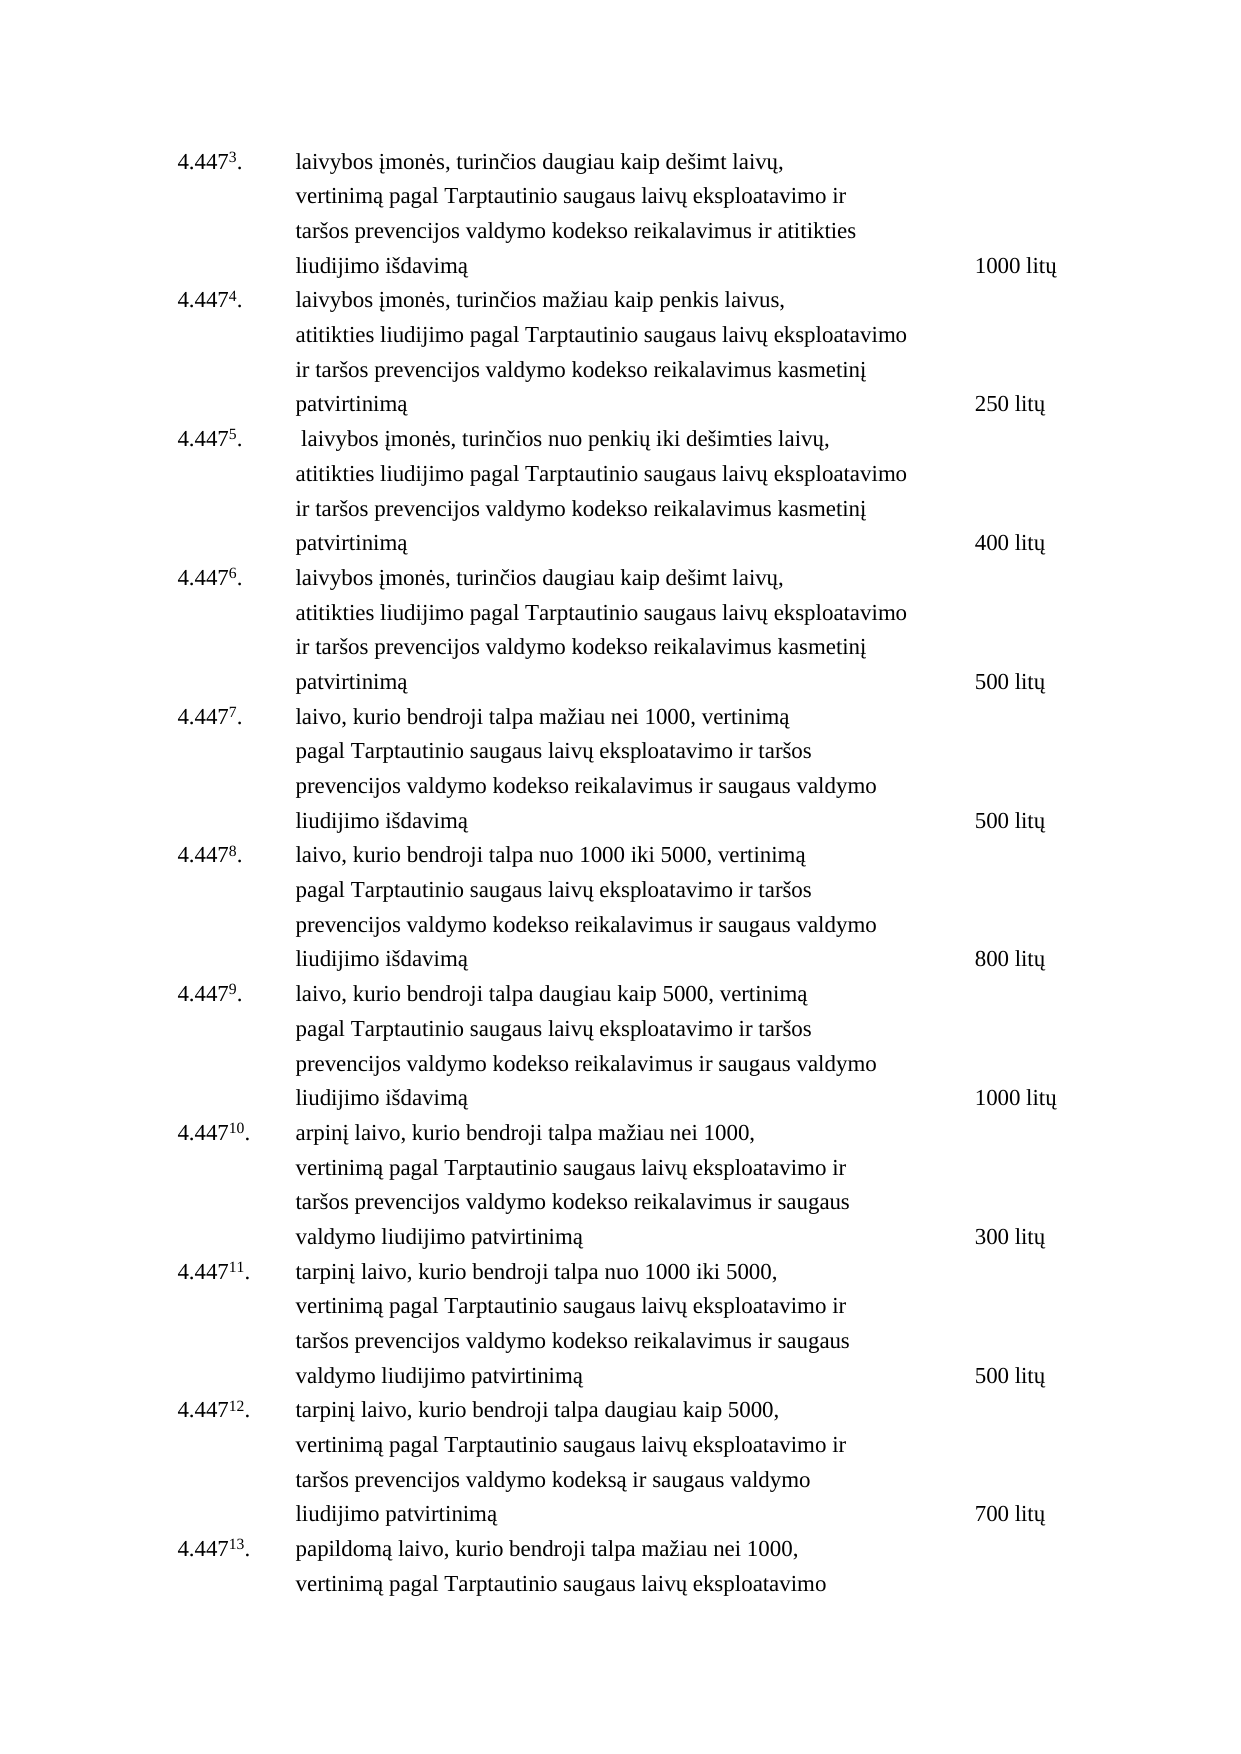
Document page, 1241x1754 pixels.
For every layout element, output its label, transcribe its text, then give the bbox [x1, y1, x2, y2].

text taršos prevencijos valdymo kodekso reikalavimus ir atitikties [295, 217, 1122, 243]
text valdymo liudijimo patvirtinimą 300 litų [295, 1223, 1122, 1249]
text prevencijos valdymo kodekso reikalavimus ir saugaus valdymo [295, 911, 1122, 937]
text 4.4479. laivo, kurio bendroji talpa daugiau kaip 5000, vertinimą [177, 980, 1122, 1007]
text atitikties liudijimo pagal Tarptautinio saugaus laivų eksploatavimo [295, 599, 1122, 625]
text patvirtinimą 250 litų [295, 391, 1122, 417]
text 4.4474. laivybos įmonės, turinčios mažiau kaip penkis laivus, [177, 286, 1122, 313]
text taršos prevencijos valdymo kodekso reikalavimus ir saugaus [295, 1327, 1122, 1353]
text atitikties liudijimo pagal Tarptautinio saugaus laivų eksploatavimo [295, 321, 1122, 347]
text liudijimo išdavimą 800 litų [295, 946, 1122, 972]
text prevencijos valdymo kodekso reikalavimus ir saugaus valdymo [295, 1049, 1122, 1076]
text taršos prevencijos valdymo kodekso reikalavimus ir saugaus [295, 1188, 1122, 1215]
text patvirtinimą 400 litų [295, 529, 1122, 556]
text ir taršos prevencijos valdymo kodekso reikalavimus kasmetinį [295, 633, 1122, 660]
text 4.4473. laivybos įmonės, turinčios daugiau kaip dešimt laivų, [177, 148, 1122, 174]
text 4.44710. arpinį laivo, kurio bendroji talpa mažiau nei 1000, [177, 1119, 1122, 1145]
text pagal Tarptautinio saugaus laivų eksploatavimo ir taršos [295, 1015, 1122, 1041]
text atitikties liudijimo pagal Tarptautinio saugaus laivų eksploatavimo [295, 460, 1122, 486]
text ir taršos prevencijos valdymo kodekso reikalavimus kasmetinį [295, 494, 1122, 521]
text 4.4478. laivo, kurio bendroji talpa nuo 1000 iki 5000, vertinimą [177, 841, 1122, 868]
text liudijimo išdavimą 500 litų [295, 807, 1122, 833]
text vertinimą pagal Tarptautinio saugaus laivų eksploatavimo ir [295, 1154, 1122, 1180]
text 4.44713. papildomą laivo, kurio bendroji talpa mažiau nei 1000, [177, 1535, 1122, 1562]
text 4.44711. tarpinį laivo, kurio bendroji talpa nuo 1000 iki 5000, [177, 1258, 1122, 1284]
text 4.4475. laivybos įmonės, turinčios nuo penkių iki dešimties laivų, [177, 425, 1122, 452]
text 4.44712. tarpinį laivo, kurio bendroji talpa daugiau kaip 5000, [177, 1396, 1122, 1423]
text liudijimo išdavimą 1000 litų [295, 1084, 1122, 1111]
text patvirtinimą 500 litų [295, 668, 1122, 694]
text liudijimo patvirtinimą 700 litų [295, 1501, 1122, 1527]
text 4.4476. laivybos įmonės, turinčios daugiau kaip dešimt laivų, [177, 564, 1122, 590]
text prevencijos valdymo kodekso reikalavimus ir saugaus valdymo [295, 772, 1122, 798]
text taršos prevencijos valdymo kodeksą ir saugaus valdymo [295, 1466, 1122, 1492]
text vertinimą pagal Tarptautinio saugaus laivų eksploatavimo ir [295, 182, 1122, 209]
text pagal Tarptautinio saugaus laivų eksploatavimo ir taršos [295, 876, 1122, 902]
text 4.4477. laivo, kurio bendroji talpa mažiau nei 1000, vertinimą [177, 703, 1122, 729]
text pagal Tarptautinio saugaus laivų eksploatavimo ir taršos [295, 737, 1122, 764]
text valdymo liudijimo patvirtinimą 500 litų [295, 1362, 1122, 1388]
text vertinimą pagal Tarptautinio saugaus laivų eksploatavimo [295, 1570, 1122, 1596]
text ir taršos prevencijos valdymo kodekso reikalavimus kasmetinį [295, 356, 1122, 382]
text vertinimą pagal Tarptautinio saugaus laivų eksploatavimo ir [295, 1431, 1122, 1457]
text liudijimo išdavimą 1000 litų [295, 252, 1122, 278]
text vertinimą pagal Tarptautinio saugaus laivų eksploatavimo ir [295, 1292, 1122, 1319]
